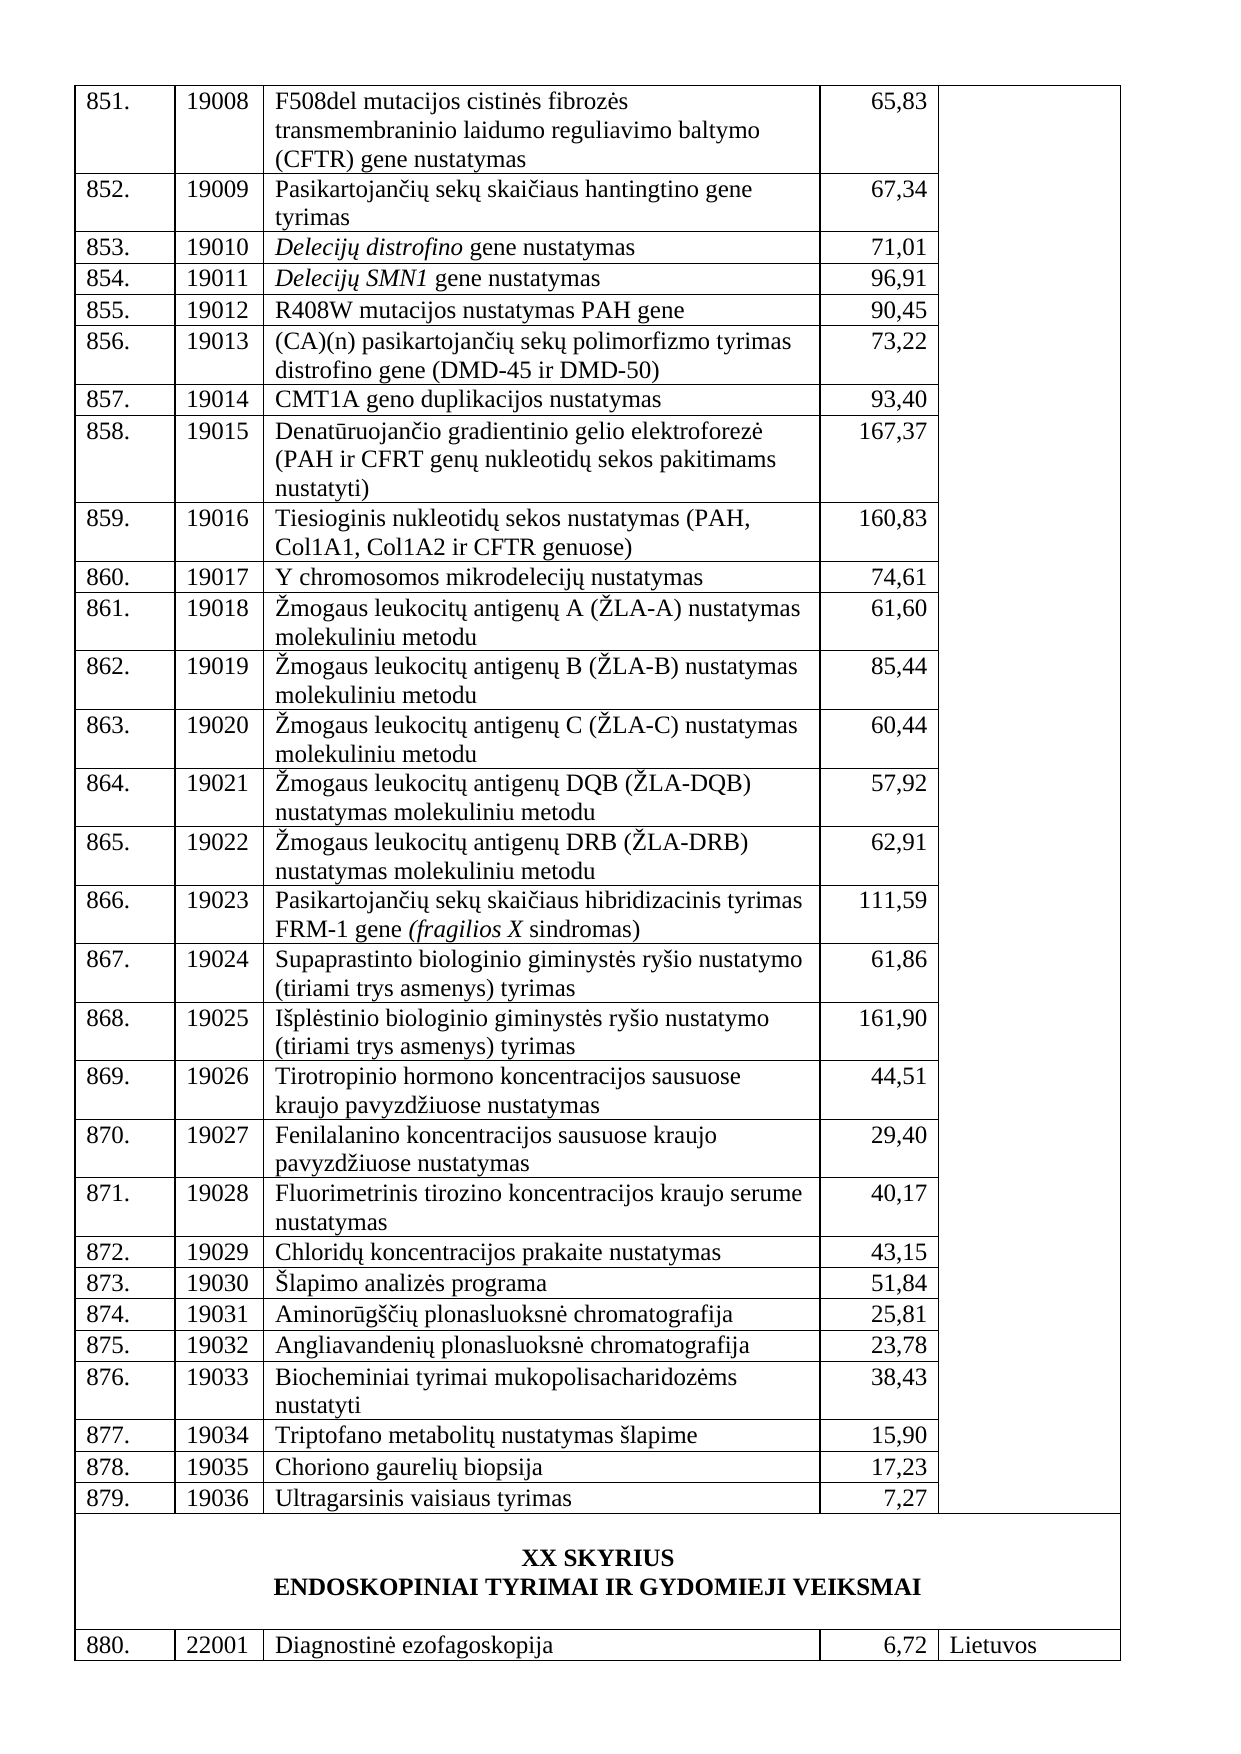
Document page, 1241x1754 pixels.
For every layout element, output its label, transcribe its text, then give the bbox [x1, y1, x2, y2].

table_cell 19035 [176, 1452, 263, 1482]
table_cell 7,27 [821, 1483, 938, 1513]
table_cell 19028 [176, 1178, 263, 1236]
table_cell 19023 [176, 886, 263, 943]
table_cell 859. [76, 503, 174, 561]
table_cell 864. [76, 769, 174, 826]
table_cell 874. [76, 1299, 174, 1329]
table_cell 60,44 [821, 710, 938, 767]
table_cell Delecijų distrofino gene nustatymas [264, 232, 819, 262]
table_cell Pasikartojančių sekų skaičiaus hibridizacinis tyrimas FRM-1 gene (fragilios X sindromas) [264, 886, 819, 943]
table_cell 19013 [176, 326, 263, 383]
table_cell CMT1A geno duplikacijos nustatymas [264, 385, 819, 415]
table_cell 19027 [176, 1120, 263, 1177]
table_cell Tirotropinio hormono koncentracijos sausuose kraujo pavyzdžiuose nustatymas [264, 1061, 819, 1119]
table_cell 19030 [176, 1268, 263, 1298]
table_cell 62,91 [821, 827, 938, 884]
table_cell 73,22 [821, 326, 938, 383]
table_cell 863. [76, 710, 174, 767]
table_cell 19010 [176, 232, 263, 262]
table_cell Angliavandenių plonasluoksnė chromatografija [264, 1331, 819, 1361]
table_cell Žmogaus leukocitų antigenų C (ŽLA-C) nustatymas molekuliniu metodu [264, 710, 819, 767]
table_cell Chloridų koncentracijos prakaite nustatymas [264, 1237, 819, 1267]
table_cell (CA)(n) pasikartojančių sekų polimorfizmo tyrimas distrofino gene (DMD-45 ir DMD-50) [264, 326, 819, 383]
table_cell 871. [76, 1178, 174, 1236]
table_cell [939, 86, 1120, 1513]
table_cell 858. [76, 416, 174, 502]
table_cell 19032 [176, 1331, 263, 1361]
table_cell Delecijų SMN1 gene nustatymas [264, 264, 819, 294]
table_cell 19020 [176, 710, 263, 767]
table_cell 22001 [176, 1630, 263, 1660]
table_cell 19009 [176, 174, 263, 231]
table_cell 40,17 [821, 1178, 938, 1236]
table_cell 857. [76, 385, 174, 415]
table_cell 873. [76, 1268, 174, 1298]
table_cell Lietuvos [939, 1630, 1120, 1660]
table_cell Triptofano metabolitų nustatymas šlapime [264, 1420, 819, 1451]
table_cell 25,81 [821, 1299, 938, 1329]
table_cell 880. [76, 1630, 174, 1660]
table_cell Tiesioginis nukleotidų sekos nustatymas (PAH, Col1A1, Col1A2 ir CFTR genuose) [264, 503, 819, 561]
table_cell 19025 [176, 1003, 263, 1060]
table_cell 19021 [176, 769, 263, 826]
table_cell 19029 [176, 1237, 263, 1267]
table_cell 17,23 [821, 1452, 938, 1482]
table_cell Šlapimo analizės programa [264, 1268, 819, 1298]
table_cell Y chromosomos mikrodelecijų nustatymas [264, 562, 819, 592]
table_cell Biocheminiai tyrimai mukopolisacharidozėms nustatyti [264, 1362, 819, 1419]
table_cell 19033 [176, 1362, 263, 1419]
table_cell 19022 [176, 827, 263, 884]
table_cell Choriono gaurelių biopsija [264, 1452, 819, 1482]
table_cell Fenilalanino koncentracijos sausuose kraujo pavyzdžiuose nustatymas [264, 1120, 819, 1177]
table_cell 852. [76, 174, 174, 231]
table_cell 853. [76, 232, 174, 262]
table_cell 19015 [176, 416, 263, 502]
table_cell 869. [76, 1061, 174, 1119]
table_cell 167,37 [821, 416, 938, 502]
table_cell 44,51 [821, 1061, 938, 1119]
table_cell 19031 [176, 1299, 263, 1329]
table_cell Žmogaus leukocitų antigenų B (ŽLA-B) nustatymas molekuliniu metodu [264, 651, 819, 709]
table_cell F508del mutacijos cistinės fibrozės transmembraninio laidumo reguliavimo baltymo (CFTR) gene nustatymas [264, 86, 819, 173]
table_cell 85,44 [821, 651, 938, 709]
table_cell 61,86 [821, 944, 938, 1002]
table_cell Išplėstinio biologinio giminystės ryšio nustatymo (tiriami trys asmenys) tyrimas [264, 1003, 819, 1060]
table_cell 868. [76, 1003, 174, 1060]
table_cell 877. [76, 1420, 174, 1451]
table_cell 862. [76, 651, 174, 709]
table_cell Žmogaus leukocitų antigenų DQB (ŽLA-DQB) nustatymas molekuliniu metodu [264, 769, 819, 826]
table_cell 15,90 [821, 1420, 938, 1451]
table_cell 861. [76, 593, 174, 650]
table_cell 67,34 [821, 174, 938, 231]
table_cell 875. [76, 1331, 174, 1361]
table_cell 878. [76, 1452, 174, 1482]
table_cell 38,43 [821, 1362, 938, 1419]
table_cell Žmogaus leukocitų antigenų DRB (ŽLA-DRB) nustatymas molekuliniu metodu [264, 827, 819, 884]
table_cell Žmogaus leukocitų antigenų A (ŽLA-A) nustatymas molekuliniu metodu [264, 593, 819, 650]
table_cell 51,84 [821, 1268, 938, 1298]
table_cell 23,78 [821, 1331, 938, 1361]
table_cell 872. [76, 1237, 174, 1267]
table_cell 879. [76, 1483, 174, 1513]
table_cell R408W mutacijos nustatymas PAH gene [264, 295, 819, 325]
table_cell Diagnostinė ezofagoskopija [264, 1630, 819, 1660]
table_cell 867. [76, 944, 174, 1002]
table_cell 865. [76, 827, 174, 884]
table_cell 860. [76, 562, 174, 592]
table_cell 93,40 [821, 385, 938, 415]
table_cell 854. [76, 264, 174, 294]
table_cell 851. [76, 86, 174, 173]
table_cell 876. [76, 1362, 174, 1419]
table_cell 855. [76, 295, 174, 325]
table_cell 19034 [176, 1420, 263, 1451]
table_cell 870. [76, 1120, 174, 1177]
table_cell 160,83 [821, 503, 938, 561]
table_cell Aminorūgščių plonasluoksnė chromatografija [264, 1299, 819, 1329]
table_cell 74,61 [821, 562, 938, 592]
table_cell 111,59 [821, 886, 938, 943]
table_cell 866. [76, 886, 174, 943]
table_cell 57,92 [821, 769, 938, 826]
table_cell 19016 [176, 503, 263, 561]
table_cell 43,15 [821, 1237, 938, 1267]
table_cell Fluorimetrinis tirozino koncentracijos kraujo serume nustatymas [264, 1178, 819, 1236]
table_cell 90,45 [821, 295, 938, 325]
table_cell 6,72 [821, 1630, 938, 1660]
table_cell 19026 [176, 1061, 263, 1119]
table_cell 19018 [176, 593, 263, 650]
table_cell 61,60 [821, 593, 938, 650]
table_cell 161,90 [821, 1003, 938, 1060]
table_cell 19024 [176, 944, 263, 1002]
table_cell 856. [76, 326, 174, 383]
table_cell 71,01 [821, 232, 938, 262]
table_cell Supaprastinto biologinio giminystės ryšio nustatymo (tiriami trys asmenys) tyrimas [264, 944, 819, 1002]
table_cell 96,91 [821, 264, 938, 294]
table_cell 19011 [176, 264, 263, 294]
table_cell XX SKYRIUS ENDOSKOPINIAI TYRIMAI IR GYDOMIEJI VEIKSMAI [76, 1514, 1120, 1629]
table_cell 19008 [176, 86, 263, 173]
table_cell 19036 [176, 1483, 263, 1513]
table_cell 19019 [176, 651, 263, 709]
table_cell Pasikartojančių sekų skaičiaus hantingtino gene tyrimas [264, 174, 819, 231]
table_cell Ultragarsinis vaisiaus tyrimas [264, 1483, 819, 1513]
table_cell 65,83 [821, 86, 938, 173]
table_cell 29,40 [821, 1120, 938, 1177]
table_cell 19017 [176, 562, 263, 592]
table_cell 19012 [176, 295, 263, 325]
table_cell 19014 [176, 385, 263, 415]
table_cell Denatūruojančio gradientinio gelio elektroforezė (PAH ir CFRT genų nukleotidų sekos pakitimams nustatyti) [264, 416, 819, 502]
